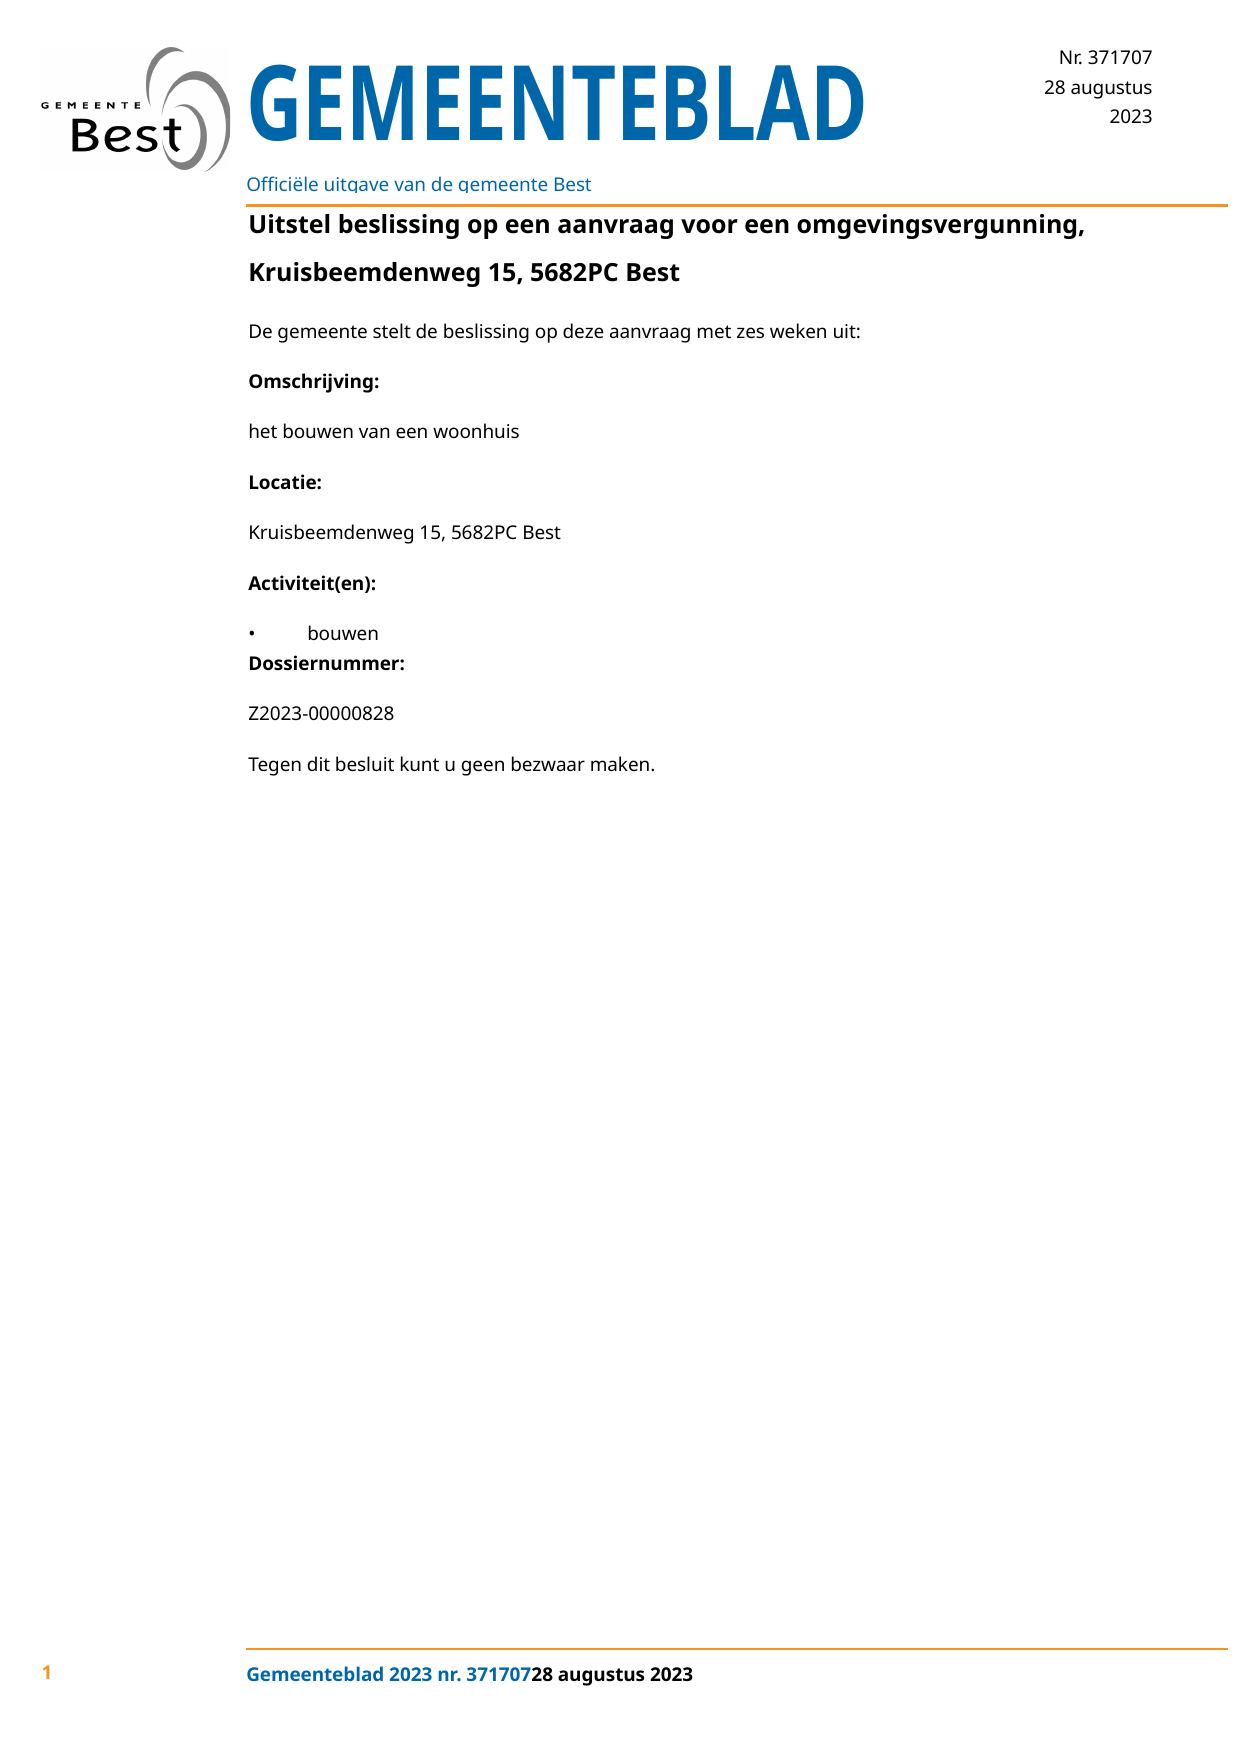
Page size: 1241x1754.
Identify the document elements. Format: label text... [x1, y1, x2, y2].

list bouwen [248, 620, 1152, 646]
text Dossiernummer: [248, 650, 1152, 676]
text Locatie: [248, 469, 1152, 495]
text Z2023-00000828 [248, 700, 1152, 726]
picture [41, 47, 231, 172]
text Omschrijving: [248, 368, 1152, 394]
text Activiteit(en): [248, 570, 1152, 596]
text Uitstel beslissing op een aanvraag voor een omgevingsvergunning, Kruisbeemdenweg 15, 5682PC Best [248, 207, 1152, 288]
text Kruisbeemdenweg 15, 5682PC Best [248, 519, 1152, 545]
text Tegen dit besluit kunt u geen bezwaar maken. [248, 751, 1152, 777]
text het bouwen van een woonhuis [248, 419, 1152, 444]
text De gemeente stelt de beslissing op deze aanvraag met zes weken uit: [248, 318, 1152, 344]
